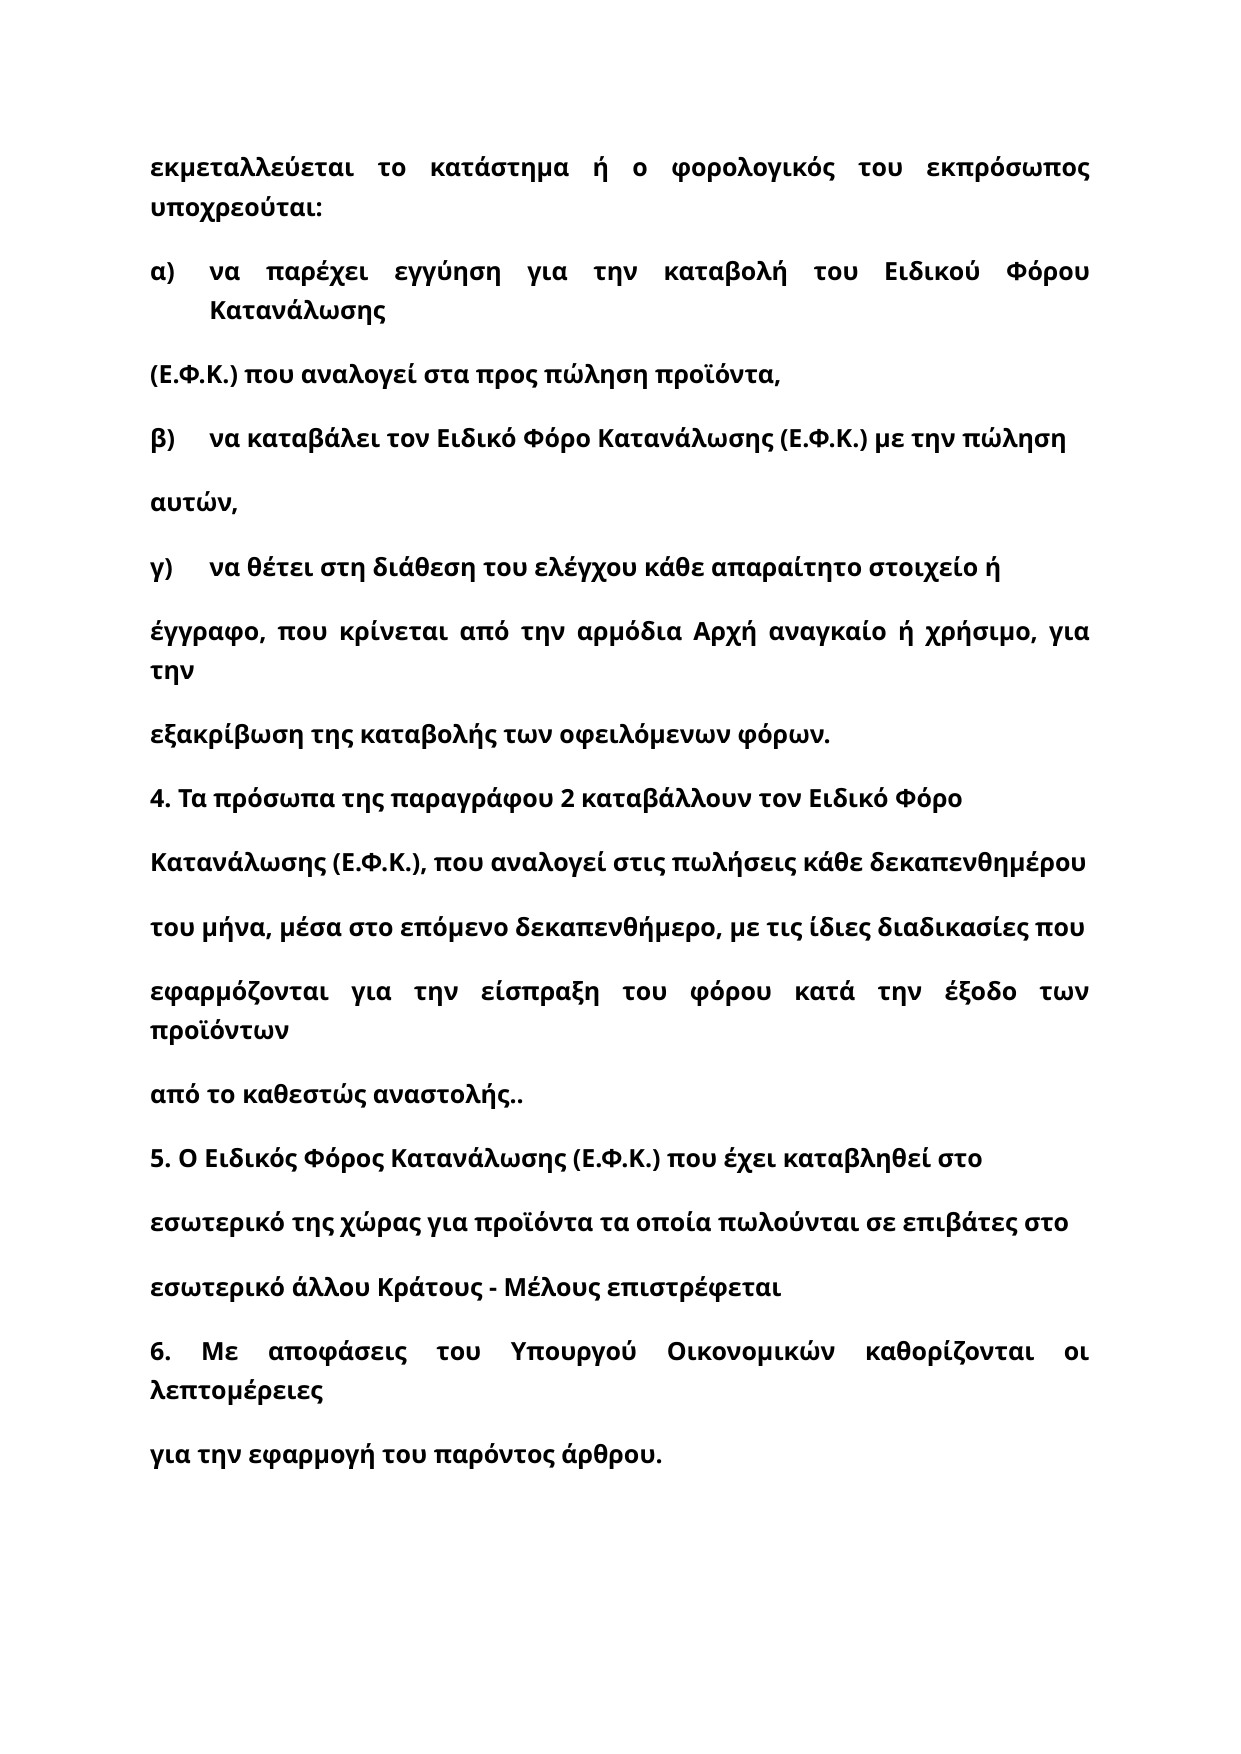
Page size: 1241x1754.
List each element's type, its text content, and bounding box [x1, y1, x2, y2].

text εκμεταλλεύεται το κατάστημα ή ο φορολογικός του εκπρόσωπος υποχρεούται: [150, 150, 1090, 223]
text εξακρίβωση της καταβολής των οφειλόμενων φόρων. [150, 717, 1090, 751]
text 6. Με αποφάσεις του Υπουργού Οικονομικών καθορίζονται οι λεπτομέρειες [150, 1333, 1090, 1407]
text 4. Τα πρόσωπα της παραγράφου 2 καταβάλλουν τον Ειδικό Φόρο [150, 781, 1090, 815]
text εσωτερικό της χώρας για προϊόντα τα οποία πωλούνται σε επιβάτες στο [150, 1205, 1090, 1239]
list α) να παρέχει εγγύηση για την καταβολή του Ειδικού Φόρου Κατανάλωσης [150, 253, 1090, 327]
text αυτών, [150, 485, 1090, 519]
text για την εφαρμογή του παρόντος άρθρου. [150, 1437, 1090, 1471]
text έγγραφο, που κρίνεται από την αρμόδια Αρχή αναγκαίο ή χρήσιμο, για την [150, 613, 1090, 687]
text από το καθεστώς αναστολής.. [150, 1077, 1090, 1111]
list γ) να θέτει στη διάθεση του ελέγχου κάθε απαραίτητο στοιχείο ή [150, 549, 1090, 583]
text εφαρμόζονται για την είσπραξη του φόρου κατά την έξοδο των προϊόντων [150, 973, 1090, 1047]
text Κατανάλωσης (Ε.Φ.Κ.), που αναλογεί στις πωλήσεις κάθε δεκαπενθημέρου [150, 845, 1090, 879]
text 5. Ο Ειδικός Φόρος Κατανάλωσης (Ε.Φ.Κ.) που έχει καταβληθεί στο [150, 1141, 1090, 1175]
text εσωτερικό άλλου Κράτους - Μέλους επιστρέφεται [150, 1269, 1090, 1303]
list β) να καταβάλει τον Ειδικό Φόρο Κατανάλωσης (Ε.Φ.Κ.) με την πώληση [150, 421, 1090, 455]
text του μήνα, μέσα στο επόμενο δεκαπενθήμερο, με τις ίδιες διαδικασίες που [150, 909, 1090, 943]
text (Ε.Φ.Κ.) που αναλογεί στα προς πώληση προϊόντα, [150, 357, 1090, 391]
